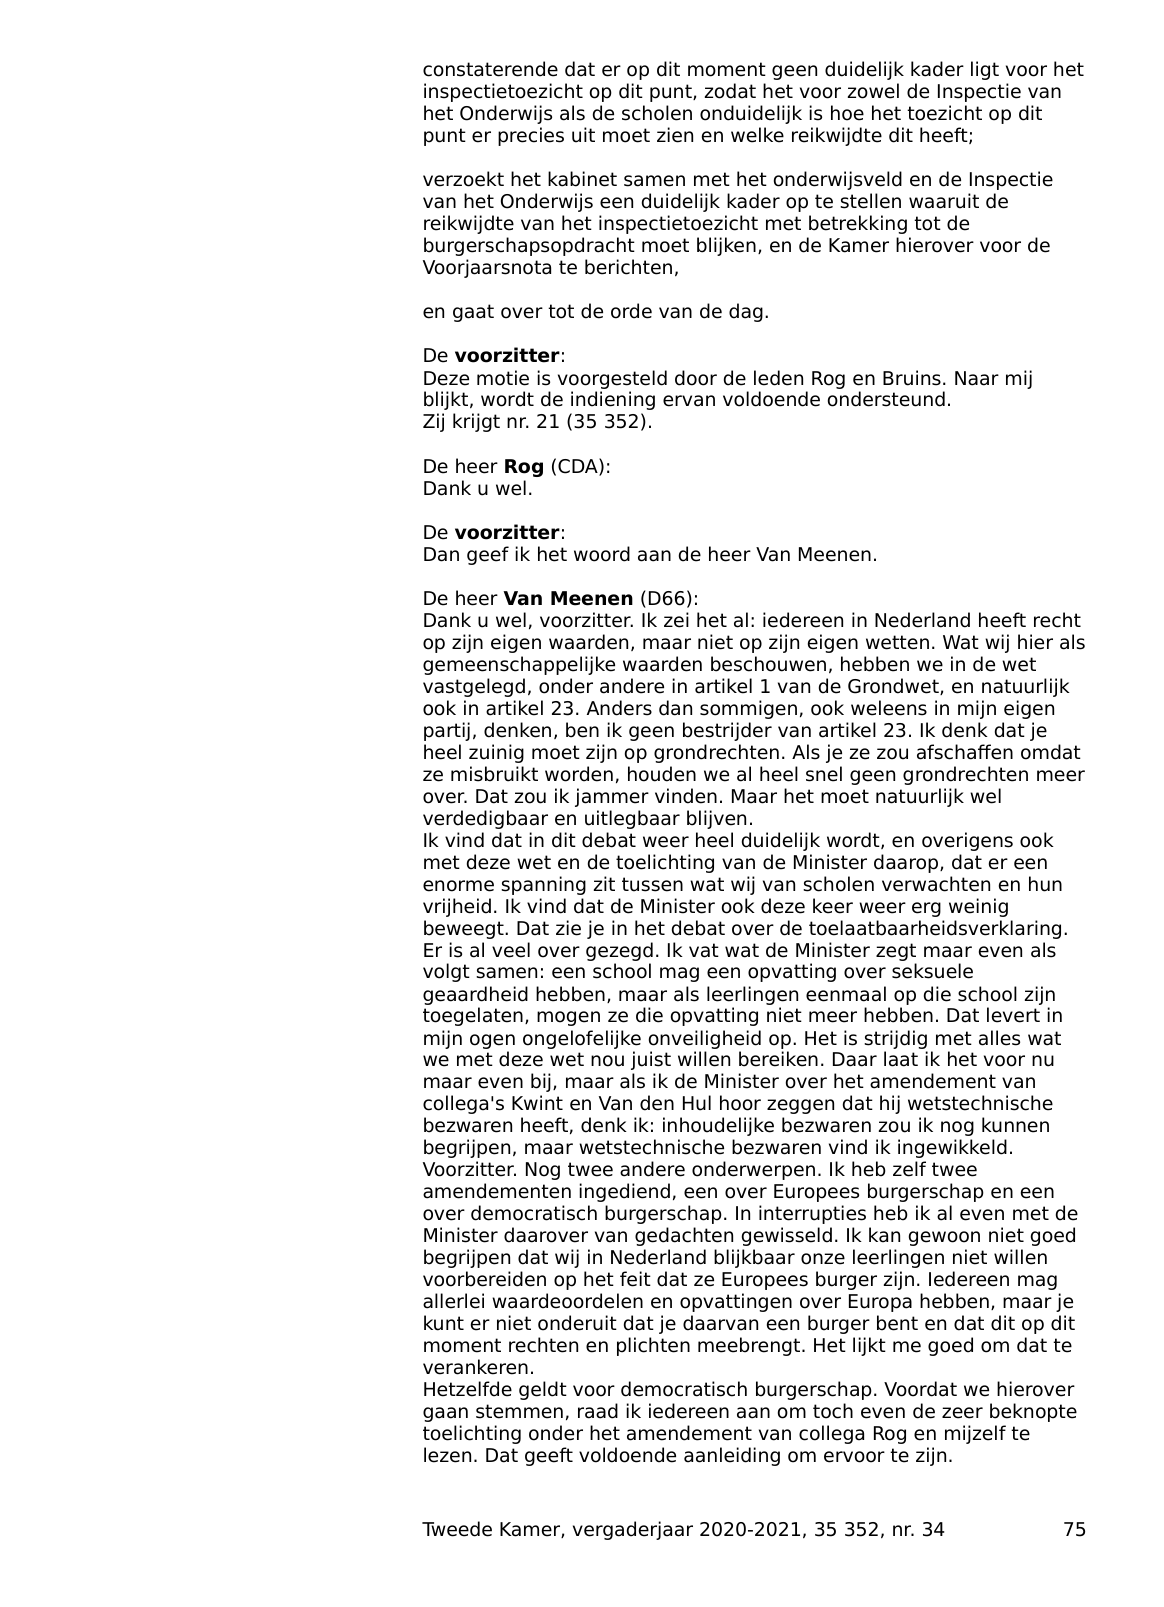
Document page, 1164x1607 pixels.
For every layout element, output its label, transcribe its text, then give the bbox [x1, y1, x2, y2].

text constaterende dat er op dit moment geen duidelijk kader ligt voor het inspectietoezicht op dit punt, zodat het voor zowel de Inspectie van het Onderwijs als de scholen onduidelijk is hoe het toezicht op dit punt er precies uit moet zien en welke reikwijdte dit heeft; [422, 59, 1087, 147]
text Voorzitter. Nog twee andere onderwerpen. Ik heb zelf twee amendementen ingediend, een over Europees burgerschap en een over democratisch burgerschap. In interrupties heb ik al even met de Minister daarover van gedachten gewisseld. Ik kan gewoon niet goed begrijpen dat wij in Nederland blijkbaar onze leerlingen niet willen voorbereiden op het feit dat ze Europees burger zijn. Iedereen mag allerlei waardeoordelen en opvattingen over Europa hebben, maar je kunt er niet onderuit dat je daarvan een burger bent en dat dit op dit moment rechten en plichten meebrengt. Het lijkt me goed om dat te verankeren. [422, 1159, 1087, 1379]
text De heer Van Meenen (D66): [422, 588, 1087, 610]
text en gaat over tot de orde van de dag. [422, 301, 1087, 323]
text Ik vind dat in dit debat weer heel duidelijk wordt, en overigens ook met deze wet en de toelichting van de Minister daarop, dat er een enorme spanning zit tussen wat wij van scholen verwachten en hun vrijheid. Ik vind dat de Minister ook deze keer weer erg weinig beweegt. Dat zie je in het debat over de toelaatbaarheidsverklaring. Er is al veel over gezegd. Ik vat wat de Minister zegt maar even als volgt samen: een school mag een opvatting over seksuele geaardheid hebben, maar als leerlingen eenmaal op die school zijn toegelaten, mogen ze die opvatting niet meer hebben. Dat levert in mijn ogen ongelofelijke onveiligheid op. Het is strijdig met alles wat we met deze wet nou juist willen bereiken. Daar laat ik het voor nu maar even bij, maar als ik de Minister over het amendement van collega's Kwint en Van den Hul hoor zeggen dat hij wetstechnische bezwaren heeft, denk ik: inhoudelijke bezwaren zou ik nog kunnen begrijpen, maar wetstechnische bezwaren vind ik ingewikkeld. [422, 829, 1087, 1159]
text Dank u wel, voorzitter. Ik zei het al: iedereen in Nederland heeft recht op zijn eigen waarden, maar niet op zijn eigen wetten. Wat wij hier als gemeenschappelijke waarden beschouwen, hebben we in de wet vastgelegd, onder andere in artikel 1 van de Grondwet, en natuurlijk ook in artikel 23. Anders dan sommigen, ook weleens in mijn eigen partij, denken, ben ik geen bestrijder van artikel 23. Ik denk dat je heel zuinig moet zijn op grondrechten. Als je ze zou afschaffen omdat ze misbruikt worden, houden we al heel snel geen grondrechten meer over. Dat zou ik jammer vinden. Maar het moet natuurlijk wel verdedigbaar en uitlegbaar blijven. [422, 610, 1087, 829]
text De heer Rog (CDA): [422, 456, 1087, 477]
text Deze motie is voorgesteld door de leden Rog en Bruins. Naar mij blijkt, wordt de indiening ervan voldoende ondersteund. [422, 367, 1087, 411]
text Hetzelfde geldt voor democratisch burgerschap. Voordat we hierover gaan stemmen, raad ik iedereen aan om toch even de zeer beknopte toelichting onder het amendement van collega Rog en mijzelf te lezen. Dat geeft voldoende aanleiding om ervoor te zijn. [422, 1379, 1087, 1467]
text De voorzitter: [422, 522, 1087, 544]
text verzoekt het kabinet samen met het onderwijsveld en de Inspectie van het Onderwijs een duidelijk kader op te stellen waaruit de reikwijdte van het inspectietoezicht met betrekking tot de burgerschapsopdracht moet blijken, en de Kamer hierover voor de Voorjaarsnota te berichten, [422, 169, 1087, 279]
text Dank u wel. [422, 477, 1087, 499]
text Zij krijgt nr. 21 (35 352). [422, 411, 1087, 433]
text Dan geef ik het woord aan de heer Van Meenen. [422, 544, 1087, 566]
text De voorzitter: [422, 345, 1087, 367]
